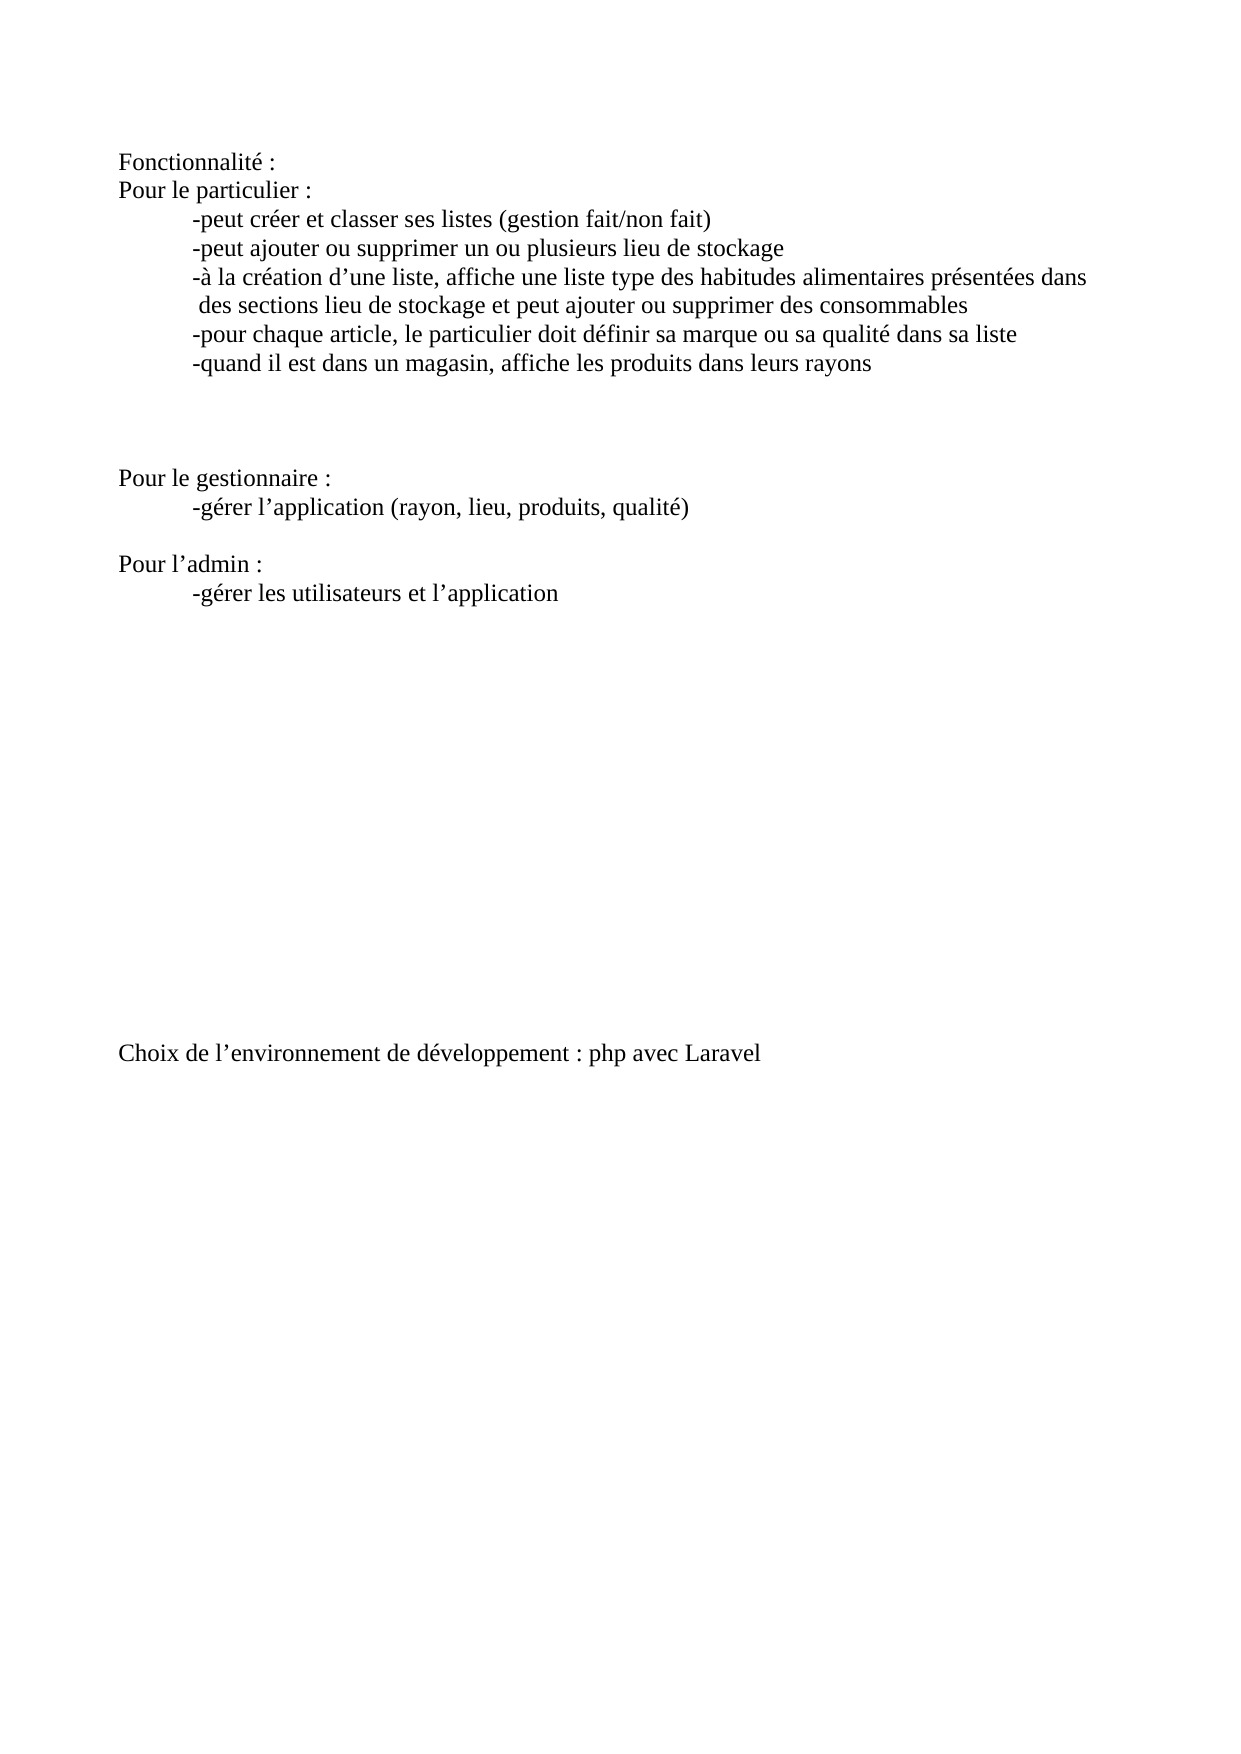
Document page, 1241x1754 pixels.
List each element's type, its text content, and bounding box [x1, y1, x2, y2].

text -à la création d’une liste, affiche une liste type des habitudes alimentaires présentées dans des sections lieu de stockage et peut ajouter ou supprimer des consommables [118, 262, 1122, 319]
text -quand il est dans un magasin, affiche les produits dans leurs rayons [118, 348, 1122, 377]
text Pour le gestionnaire : [118, 463, 1122, 492]
text -pour chaque article, le particulier doit définir sa marque ou sa qualité dans sa liste [118, 319, 1122, 348]
text Pour l’admin : [118, 549, 1122, 578]
text Pour le particulier : [118, 176, 1122, 204]
text -gérer les utilisateurs et l’application [118, 578, 1122, 607]
text -peut ajouter ou supprimer un ou plusieurs lieu de stockage [118, 233, 1122, 262]
text -gérer l’application (rayon, lieu, produits, qualité) [118, 492, 1122, 521]
text Choix de l’environnement de développement : php avec Laravel [118, 1038, 1122, 1067]
text -peut créer et classer ses listes (gestion fait/non fait) [118, 204, 1122, 233]
text Fonctionnalité : [118, 147, 1122, 176]
